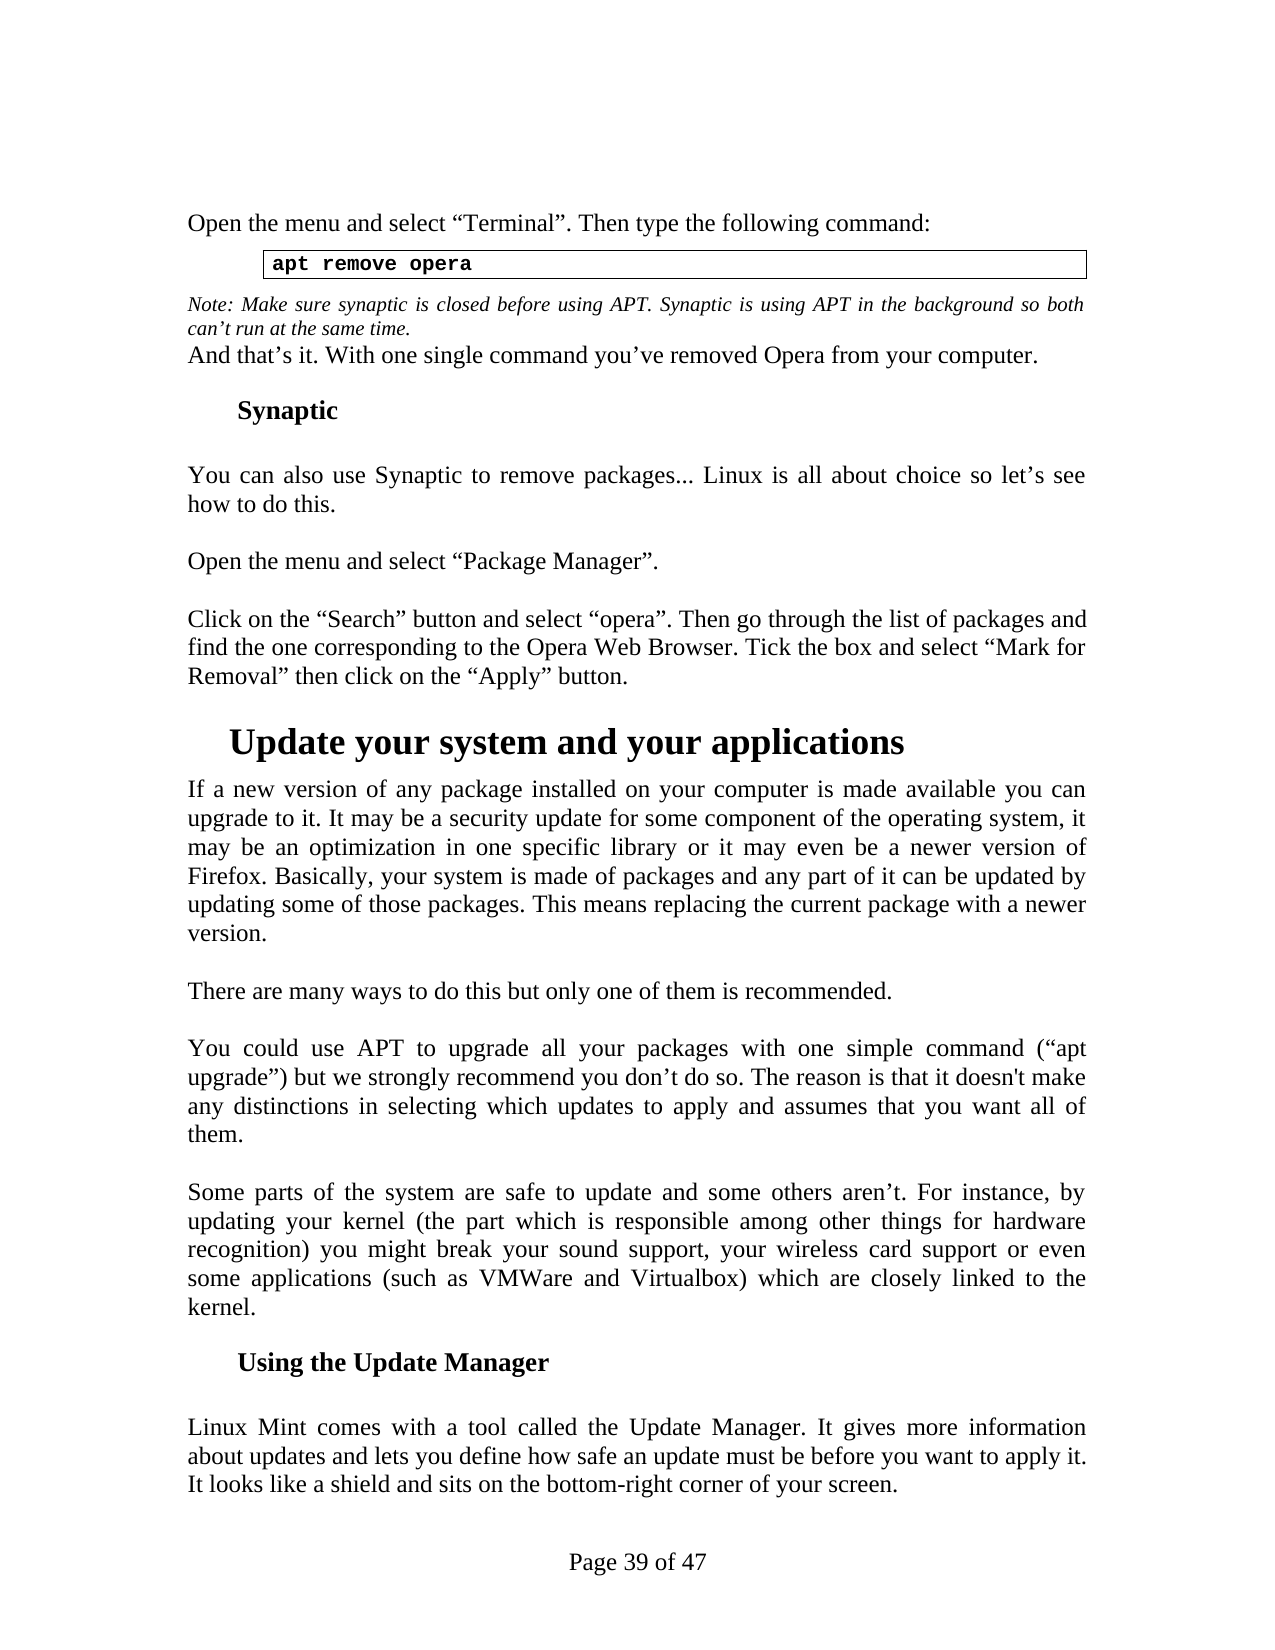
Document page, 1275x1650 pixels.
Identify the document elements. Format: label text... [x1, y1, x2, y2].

text Note: Make sure synaptic is closed before using APT. Synaptic is using APT in the background so both can’t run at the same time. [187, 292, 1087, 340]
subtitle Synaptic [187, 394, 1087, 425]
subtitle Using the Update Manager [187, 1346, 1087, 1377]
text Linux Mint comes with a tool called the Update Manager. It gives more information about updates and lets you define how safe an update must be before you want to apply it. It looks like a shield and sits on the bottom-right corner of your screen. [187, 1412, 1087, 1498]
subtitle Update your system and your applications [187, 719, 1087, 762]
text And that’s it. With one single command you’ve removed Opera from your computer. [187, 340, 1087, 369]
text Click on the “Search” button and select “opera”. Then go through the list of packages and find the one corresponding to the Opera Web Browser. Tick the box and select “Mark for Removal” then click on the “Apply” button. [187, 604, 1087, 690]
text There are many ways to do this but only one of them is recommended. [187, 976, 1087, 1004]
text You could use APT to upgrade all your packages with one simple command (“apt upgrade”) but we strongly recommend you don’t do so. The reason is that it doesn't make any distinctions in selecting which updates to apply and assumes that you want all of them. [187, 1033, 1087, 1148]
text apt remove opera [264, 251, 1086, 278]
text Open the menu and select “Package Manager”. [187, 546, 1087, 575]
text You can also use Synaptic to remove packages... Linux is all about choice so let’s see how to do this. [187, 460, 1087, 517]
text Some parts of the system are safe to update and some others aren’t. For instance, by updating your kernel (the part which is responsible among other things for hardware recognition) you might break your sound support, your wireless card support or even some applications (such as VMWare and Virtualbox) which are closely linked to the kernel. [187, 1177, 1087, 1321]
text If a new version of any package installed on your computer is made available you can upgrade to it. It may be a security update for some component of the operating system, it may be an optimization in one specific library or it may even be a newer version of Firefox. Basically, your system is made of packages and any part of it can be updated by updating some of those packages. This means replacing the current package with a newer version. [187, 774, 1087, 947]
text Open the menu and select “Terminal”. Then type the following command: [187, 208, 1087, 237]
